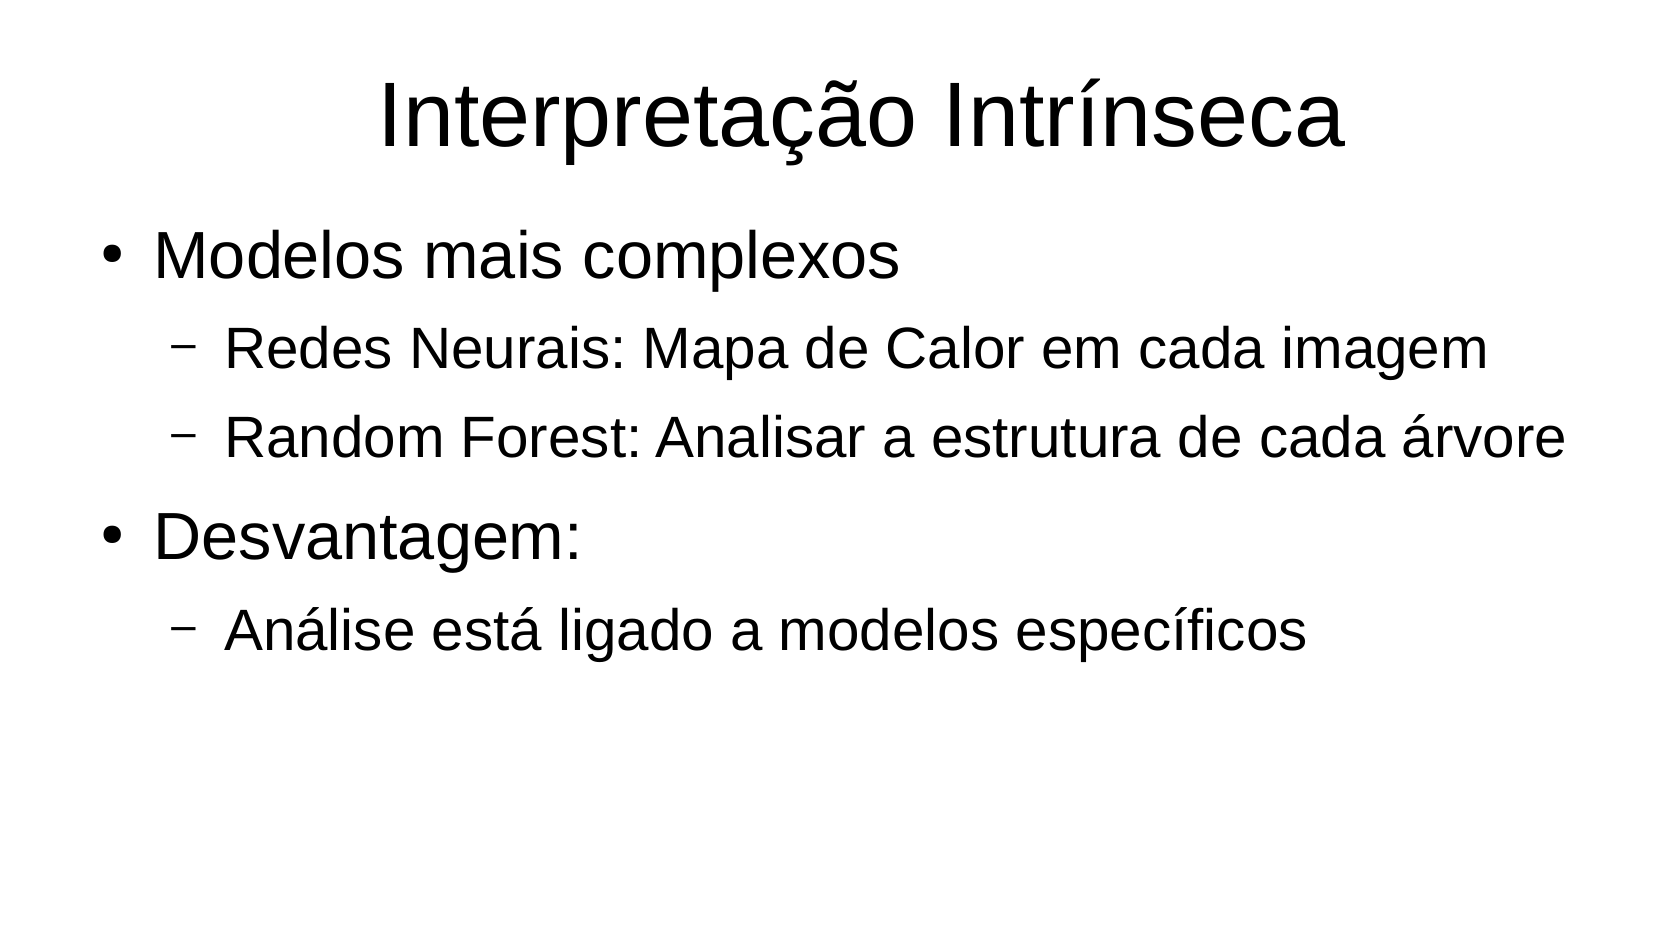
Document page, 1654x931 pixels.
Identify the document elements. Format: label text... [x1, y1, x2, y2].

list Modelos mais complexos Redes Neurais: Mapa de Calor em cada imagem Random Forest: Analisar a estrutura de cada árvore Desvantagem: Análise está ligado a modelos específicos [82, 217, 1571, 758]
title Interpretação Intrínseca [82, 37, 1571, 193]
